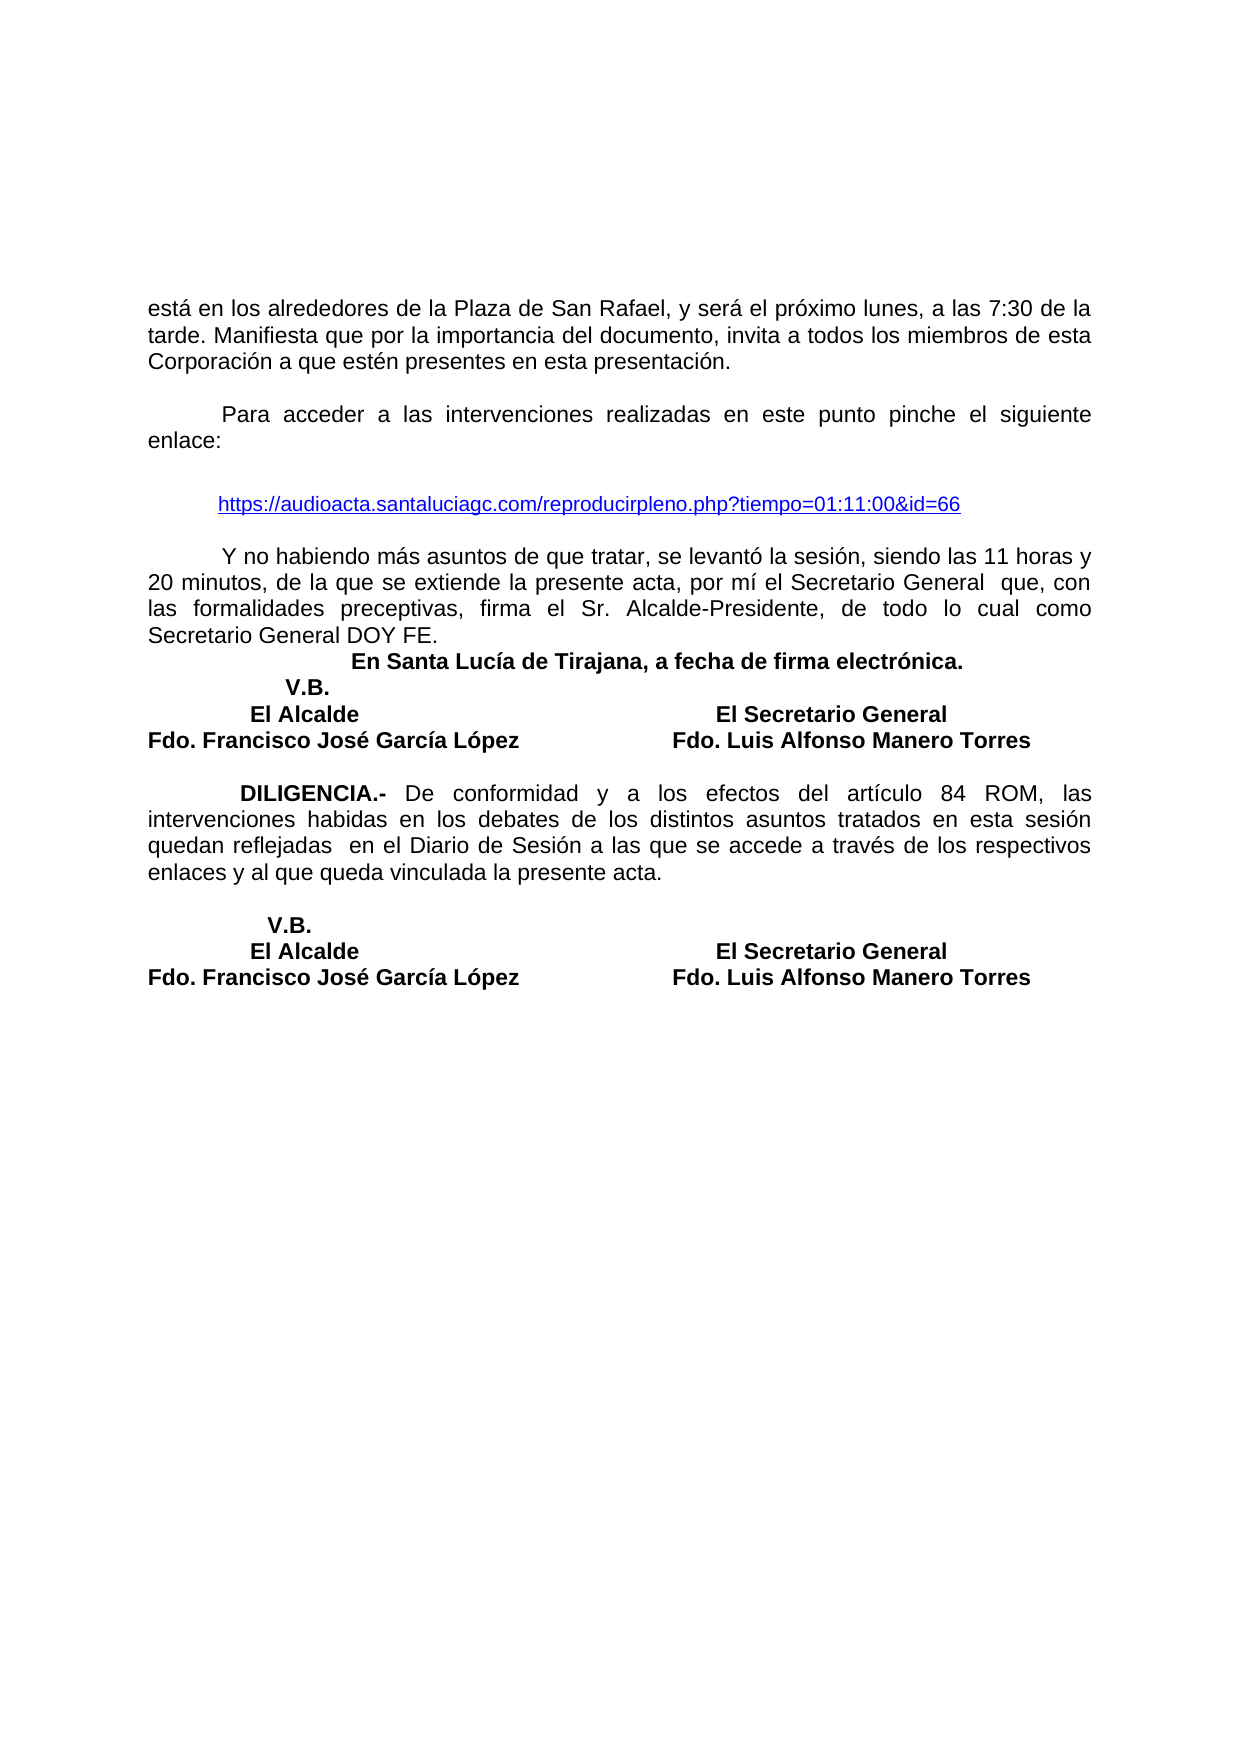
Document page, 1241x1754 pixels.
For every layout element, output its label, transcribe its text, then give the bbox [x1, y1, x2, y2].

text DILIGENCIA.- De conformidad y a los efectos del artículo 84 ROM, las intervenciones habidas en los debates de los distintos asuntos tratados en esta sesión quedan reflejadas en el Diario de Sesión a las que se accede a través de los respectivos enlaces y al que queda vinculada la presente acta. [148, 780, 1093, 885]
text https://audioacta.santaluciagc.com/reproducirpleno.php?tiempo=01:11:00&id=66 [148, 492, 1092, 516]
text En Santa Lucía de Tirajana, a fecha de firma electrónica. [148, 648, 1093, 674]
text V.B. [148, 912, 1092, 938]
text El Alcalde El Secretario General [148, 701, 1092, 727]
text Fdo. Francisco José García López Fdo. Luis Alfonso Manero Torres [148, 727, 1092, 753]
text Para acceder a las intervenciones realizadas en este punto pinche el siguiente enlace: [148, 401, 1092, 453]
text V.B. [148, 674, 1093, 701]
text está en los alrededores de la Plaza de San Rafael, y será el próximo lunes, a las 7:30 de la tarde. Manifiesta que por la importancia del documento, invita a todos los miembros de esta Corporación a que estén presentes en esta presentación. [148, 295, 1092, 374]
text Fdo. Francisco José García López Fdo. Luis Alfonso Manero Torres [148, 964, 1092, 991]
text Y no habiendo más asuntos de que tratar, se levantó la sesión, siendo las 11 horas y 20 minutos, de la que se extiende la presente acta, por mí el Secretario General que, con las formalidades preceptivas, firma el Sr. Alcalde-Presidente, de todo lo cual como Secretario General DOY FE. [148, 543, 1093, 648]
text El Alcalde El Secretario General [148, 938, 1092, 964]
